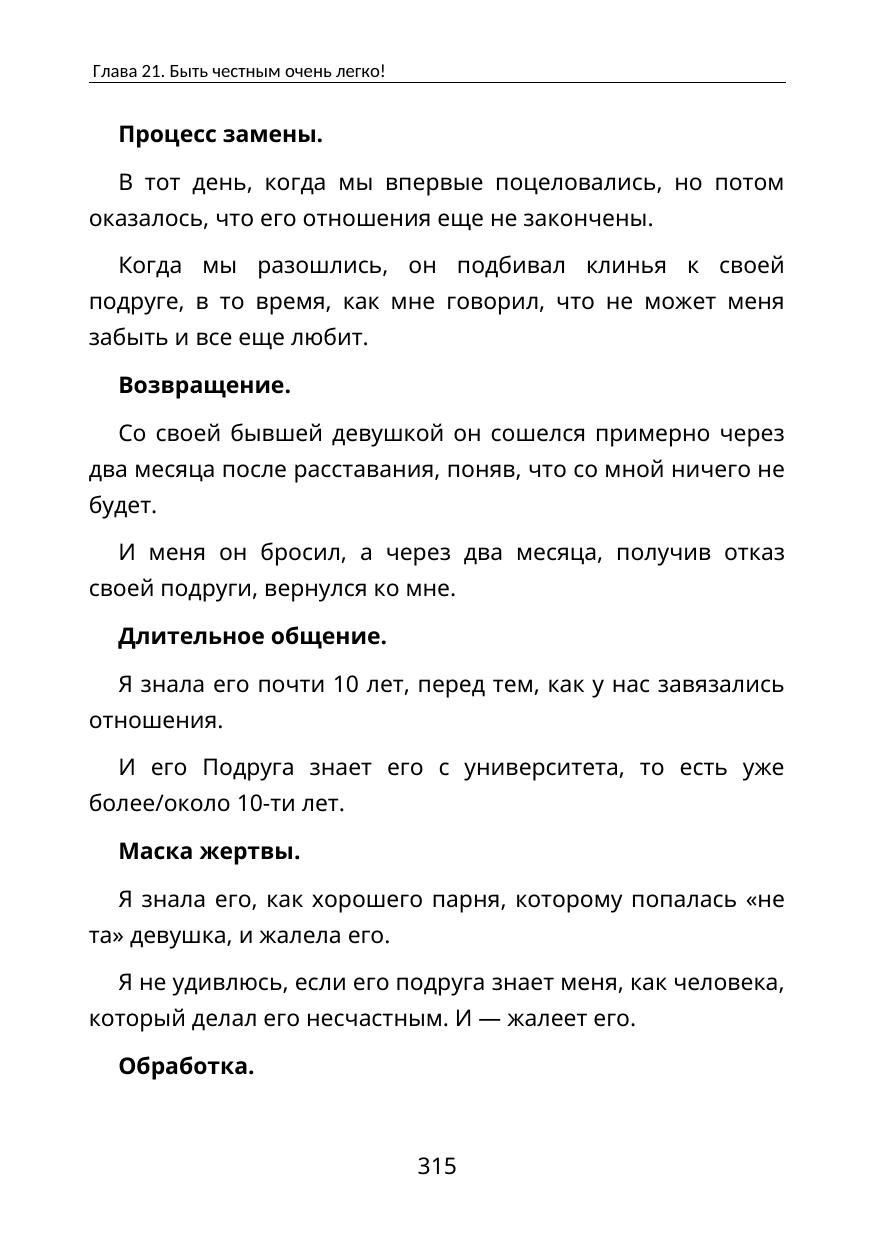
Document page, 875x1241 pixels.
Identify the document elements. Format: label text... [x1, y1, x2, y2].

text И его Подруга знает его с университета, то есть уже более/около 10-ти лет. [88, 751, 786, 818]
text И меня он бросил, а через два месяца, получив отказ своей подруги, вернулся ко мне. [88, 536, 786, 603]
text Когда мы разошлись, он подбивал клинья к своей подруге, в то время, как мне говорил, что не может меня забыть и все еще любит. [88, 249, 786, 352]
text Возвращение. [88, 369, 786, 400]
text В тот день, когда мы впервые поцеловались, но потом оказалось, что его отношения еще не закончены. [88, 166, 786, 233]
text Я знала его, как хорошего парня, которому попалась «не та» девушка, и жалела его. [88, 883, 786, 950]
text Процесс замены. [88, 118, 786, 149]
text Обработка. [88, 1050, 786, 1081]
text Длительное общение. [88, 620, 786, 651]
text Я не удивлюсь, если его подруга знает меня, как человека, который делал его несчастным. И — жалеет его. [88, 966, 786, 1033]
text Маска жертвы. [88, 835, 786, 866]
text Со своей бывшей девушкой он сошелся примерно через два месяца после расставания, поняв, что со мной ничего не будет. [88, 417, 786, 520]
text Я знала его почти 10 лет, перед тем, как у нас завязались отношения. [88, 668, 786, 735]
